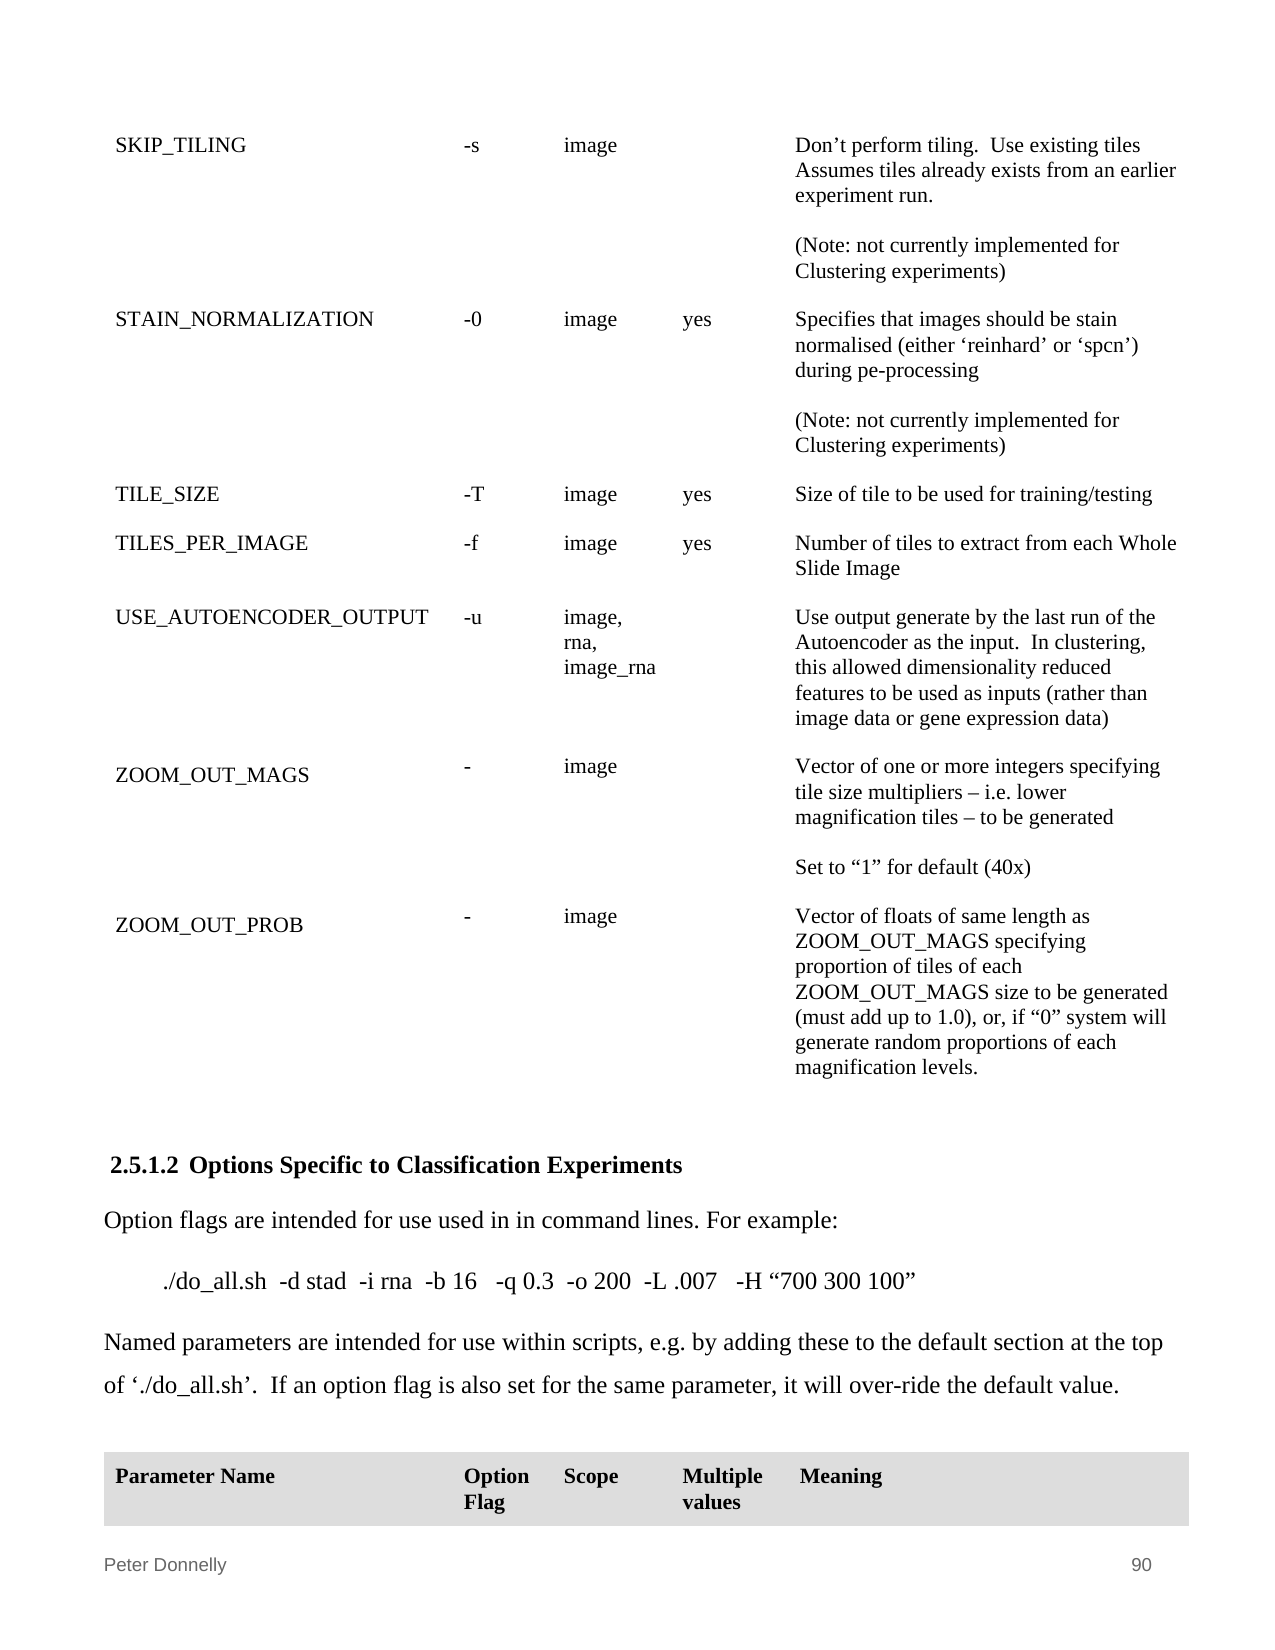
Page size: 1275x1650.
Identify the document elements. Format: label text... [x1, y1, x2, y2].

table_cell USE_AUTOENCODER_OUTPUT [104, 592, 452, 742]
table_cell - [452, 742, 552, 891]
table_cell yes [671, 518, 783, 592]
table_cell STAIN_NORMALIZATION [104, 295, 452, 469]
table_header Meaning [788, 1452, 1189, 1526]
table_cell [671, 592, 783, 742]
table_cell Vector of floats of same length as ZOOM_OUT_MAGS specifying proportion of tiles of each ZOOM_OUT_MAGS size to be generated (must add up to 1.0), or, if “0” system will generate random proportions of each magnification levels. [783, 891, 1189, 1091]
table_cell image [552, 295, 671, 469]
table_cell image [552, 891, 671, 1091]
table_header Multiple values [671, 1452, 788, 1526]
table_cell -0 [452, 295, 552, 469]
table_cell -s [452, 120, 552, 294]
table_cell Number of tiles to extract from each Whole Slide Image [783, 518, 1189, 592]
table_cell image [552, 518, 671, 592]
text Named parameters are intended for use within scripts, e.g. by adding these to the default section at the top of ‘./do_all.sh’. If an option flag is also set for the same parameter, it will over-ride the default value. [103, 1327, 1181, 1399]
text ./do_all.sh -d stad -i rna -b 16 -q 0.3 -o 200 -L .007 -H “700 300 100” [162, 1266, 1181, 1295]
table_cell Specifies that images should be stain normalised (either ‘reinhard’ or ‘spcn’) during pe-processing (Note: not currently implemented for Clustering experiments) [783, 295, 1189, 469]
table_cell image [552, 120, 671, 294]
table_header Parameter Name [104, 1452, 452, 1526]
table_cell [671, 120, 783, 294]
table_cell Vector of one or more integers specifying tile size multipliers – i.e. lower magnification tiles – to be generated Set to “1” for default (40x) [783, 742, 1189, 891]
table_cell ZOOM_OUT_MAGS [104, 742, 452, 891]
table_header Scope [552, 1452, 671, 1526]
table_cell Don’t perform tiling. Use existing tiles Assumes tiles already exists from an earlier experiment run. (Note: not currently implemented for Clustering experiments) [783, 120, 1189, 294]
table_cell yes [671, 469, 783, 518]
table_cell Size of tile to be used for training/testing [783, 469, 1189, 518]
table_header Option Flag [452, 1452, 552, 1526]
table_cell [671, 742, 783, 891]
table_cell TILE_SIZE [104, 469, 452, 518]
subtitle Options Specific to Classification Experiments [103, 1150, 1181, 1179]
table_cell TILES_PER_IMAGE [104, 518, 452, 592]
table_cell image [552, 742, 671, 891]
table_cell -T [452, 469, 552, 518]
table_cell SKIP_TILING [104, 120, 452, 294]
table_cell yes [671, 295, 783, 469]
table_cell ZOOM_OUT_PROB [104, 891, 452, 1091]
table_cell Use output generate by the last run of the Autoencoder as the input. In clustering, this allowed dimensionality reduced features to be used as inputs (rather than image data or gene expression data) [783, 592, 1189, 742]
table_cell - [452, 891, 552, 1091]
table_cell -u [452, 592, 552, 742]
table_cell image, rna, image_rna [552, 592, 671, 742]
table_cell image [552, 469, 671, 518]
table_cell [671, 891, 783, 1091]
table_cell -f [452, 518, 552, 592]
text Option flags are intended for use used in in command lines. For example: [103, 1206, 1181, 1234]
